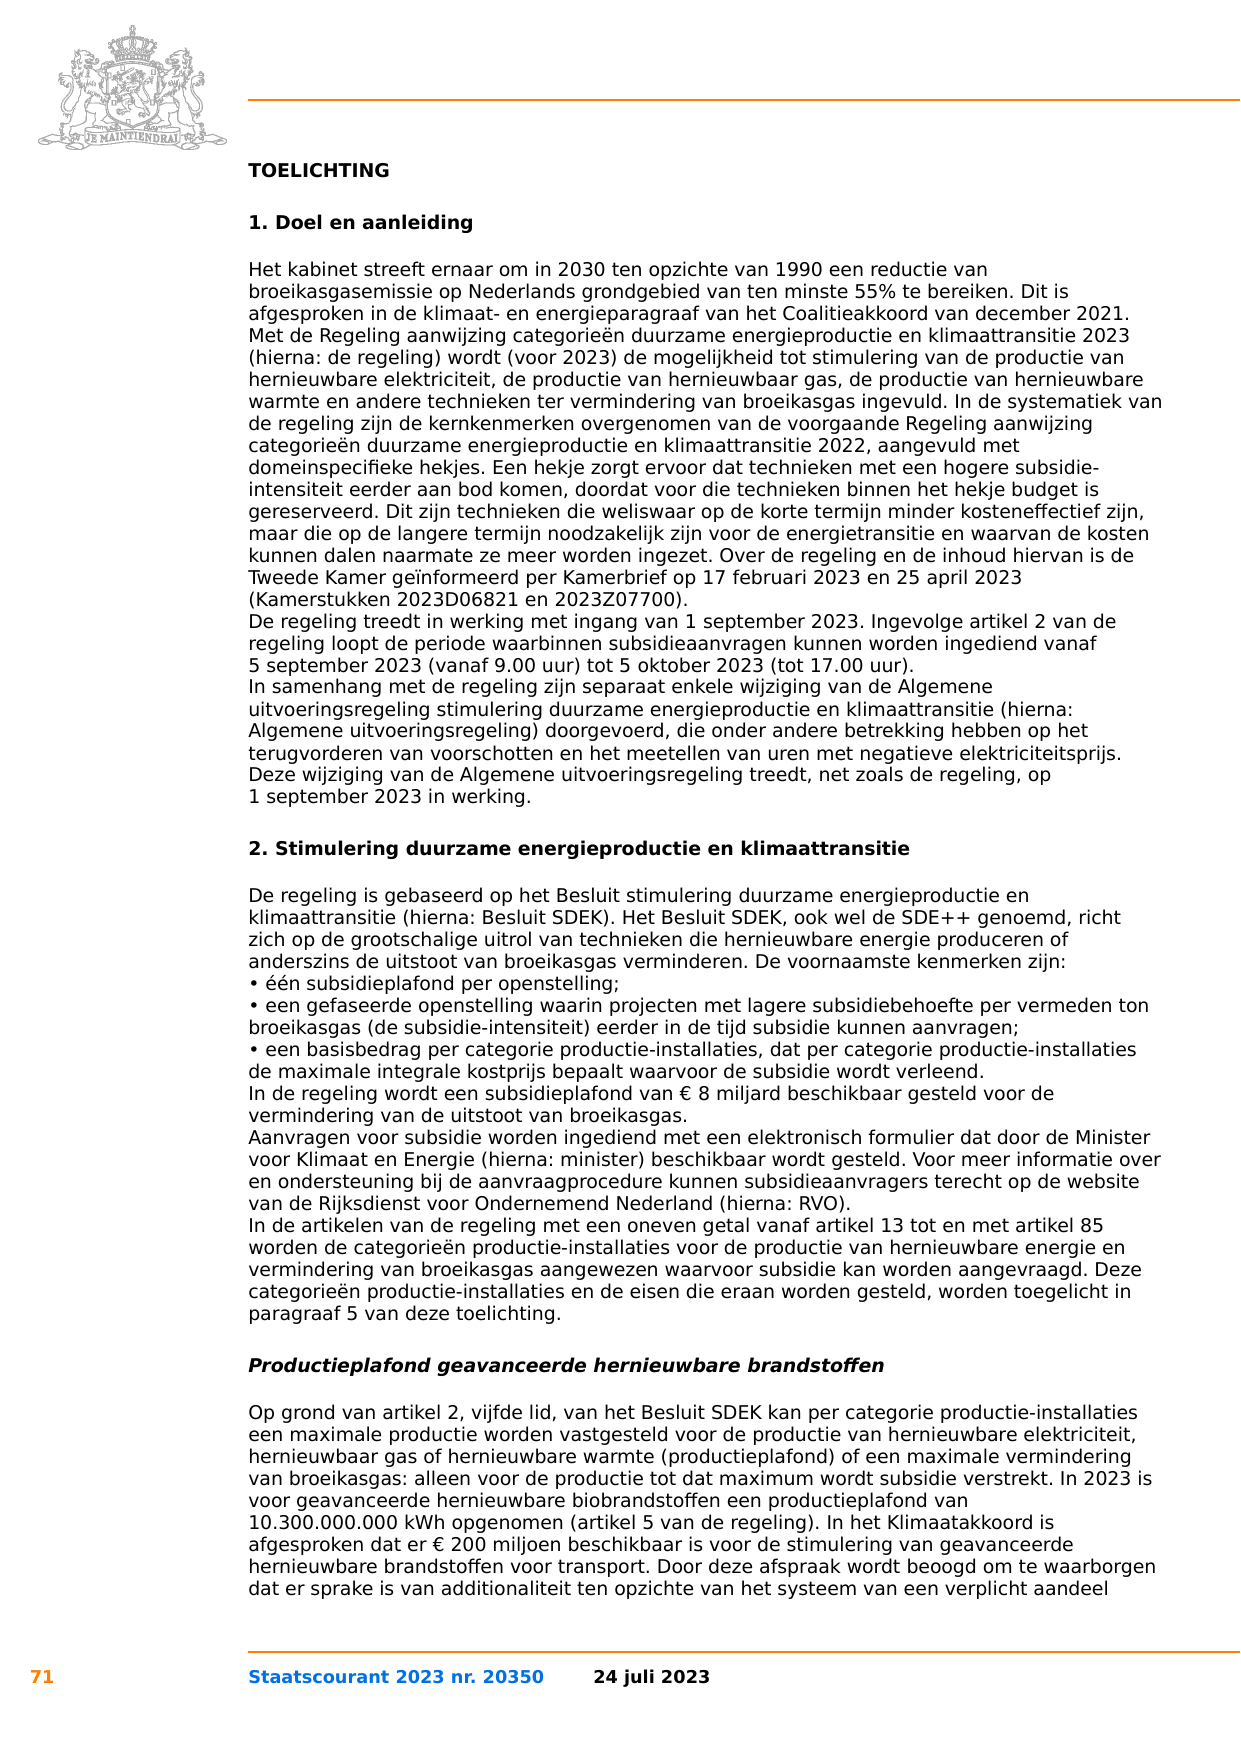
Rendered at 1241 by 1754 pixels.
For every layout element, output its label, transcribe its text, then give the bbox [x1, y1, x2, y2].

text • een basisbedrag per categorie productie-installaties, dat per categorie productie-installaties de maximale integrale kostprijs bepaalt waarvoor de subsidie wordt verleend. [248, 1039, 1163, 1083]
text In samenhang met de regeling zijn separaat enkele wijziging van de Algemene uitvoeringsregeling stimulering duurzame energieproductie en klimaattransitie (hierna: Algemene uitvoeringsregeling) doorgevoerd, die onder andere betrekking hebben op het terugvorderen van voorschotten en het meetellen van uren met negatieve elektriciteitsprijs. Deze wijziging van de Algemene uitvoeringsregeling treedt, net zoals de regeling, op 1 september 2023 in werking. [248, 676, 1163, 808]
subtitle TOELICHTING [248, 160, 1163, 182]
text In de regeling wordt een subsidieplafond van € 8 miljard beschikbaar gesteld voor de vermindering van de uitstoot van broeikasgas. [248, 1083, 1163, 1127]
picture [38, 25, 227, 150]
text Met de Regeling aanwijzing categorieën duurzame energieproductie en klimaattransitie 2023 (hierna: de regeling) wordt (voor 2023) de mogelijkheid tot stimulering van de productie van hernieuwbare elektriciteit, de productie van hernieuwbaar gas, de productie van hernieuwbare warmte en andere technieken ter vermindering van broeikasgas ingevuld. In de systematiek van de regeling zijn de kernkenmerken overgenomen van de voorgaande Regeling aanwijzing categorieën duurzame energieproductie en klimaattransitie 2022, aangevuld met domeinspecifieke hekjes. Een hekje zorgt ervoor dat technieken met een hogere subsidie-intensiteit eerder aan bod komen, doordat voor die technieken binnen het hekje budget is gereserveerd. Dit zijn technieken die weliswaar op de korte termijn minder kosteneffectief zijn, maar die op de langere termijn noodzakelijk zijn voor de energietransitie en waarvan de kosten kunnen dalen naarmate ze meer worden ingezet. Over de regeling en de inhoud hiervan is de Tweede Kamer geïnformeerd per Kamerbrief op 17 februari 2023 en 25 april 2023 (Kamerstukken 2023D06821 en 2023Z07700). [248, 325, 1163, 611]
text De regeling treedt in werking met ingang van 1 september 2023. Ingevolge artikel 2 van de regeling loopt de periode waarbinnen subsidieaanvragen kunnen worden ingediend vanaf 5 september 2023 (vanaf 9.00 uur) tot 5 oktober 2023 (tot 17.00 uur). [248, 611, 1163, 676]
text • één subsidieplafond per openstelling; [248, 973, 1163, 995]
subtitle 2. Stimulering duurzame energieproductie en klimaattransitie [248, 838, 1163, 860]
text Aanvragen voor subsidie worden ingediend met een elektronisch formulier dat door de Minister voor Klimaat en Energie (hierna: minister) beschikbaar wordt gesteld. Voor meer informatie over en ondersteuning bij de aanvraagprocedure kunnen subsidieaanvragers terecht op de website van de Rijksdienst voor Ondernemend Nederland (hierna: RVO). [248, 1127, 1163, 1215]
text Het kabinet streeft ernaar om in 2030 ten opzichte van 1990 een reductie van broeikasgasemissie op Nederlands grondgebied van ten minste 55% te bereiken. Dit is afgesproken in de klimaat- en energieparagraaf van het Coalitieakkoord van december 2021. [248, 259, 1163, 325]
text De regeling is gebaseerd op het Besluit stimulering duurzame energieproductie en klimaattransitie (hierna: Besluit SDEK). Het Besluit SDEK, ook wel de SDE++ genoemd, richt zich op de grootschalige uitrol van technieken die hernieuwbare energie produceren of anderszins de uitstoot van broeikasgas verminderen. De voornaamste kenmerken zijn: [248, 885, 1163, 973]
subtitle 1. Doel en aanleiding [248, 212, 1163, 234]
text Op grond van artikel 2, vijfde lid, van het Besluit SDEK kan per categorie productie-installaties een maximale productie worden vastgesteld voor de productie van hernieuwbare elektriciteit, hernieuwbaar gas of hernieuwbare warmte (productieplafond) of een maximale vermindering van broeikasgas: alleen voor de productie tot dat maximum wordt subsidie verstrekt. In 2023 is voor geavanceerde hernieuwbare biobrandstoffen een productieplafond van 10.300.000.000 kWh opgenomen (artikel 5 van de regeling). In het Klimaatakkoord is afgesproken dat er € 200 miljoen beschikbaar is voor de stimulering van geavanceerde hernieuwbare brandstoffen voor transport. Door deze afspraak wordt beoogd om te waarborgen dat er sprake is van additionaliteit ten opzichte van het systeem van een verplicht aandeel [248, 1402, 1163, 1600]
subtitle Productieplafond geavanceerde hernieuwbare brandstoffen [248, 1355, 1163, 1377]
text • een gefaseerde openstelling waarin projecten met lagere subsidiebehoefte per vermeden ton broeikasgas (de subsidie-intensiteit) eerder in de tijd subsidie kunnen aanvragen; [248, 995, 1163, 1039]
text In de artikelen van de regeling met een oneven getal vanaf artikel 13 tot en met artikel 85 worden de categorieën productie-installaties voor de productie van hernieuwbare energie en vermindering van broeikasgas aangewezen waarvoor subsidie kan worden aangevraagd. Deze categorieën productie-installaties en de eisen die eraan worden gesteld, worden toegelicht in paragraaf 5 van deze toelichting. [248, 1215, 1163, 1325]
